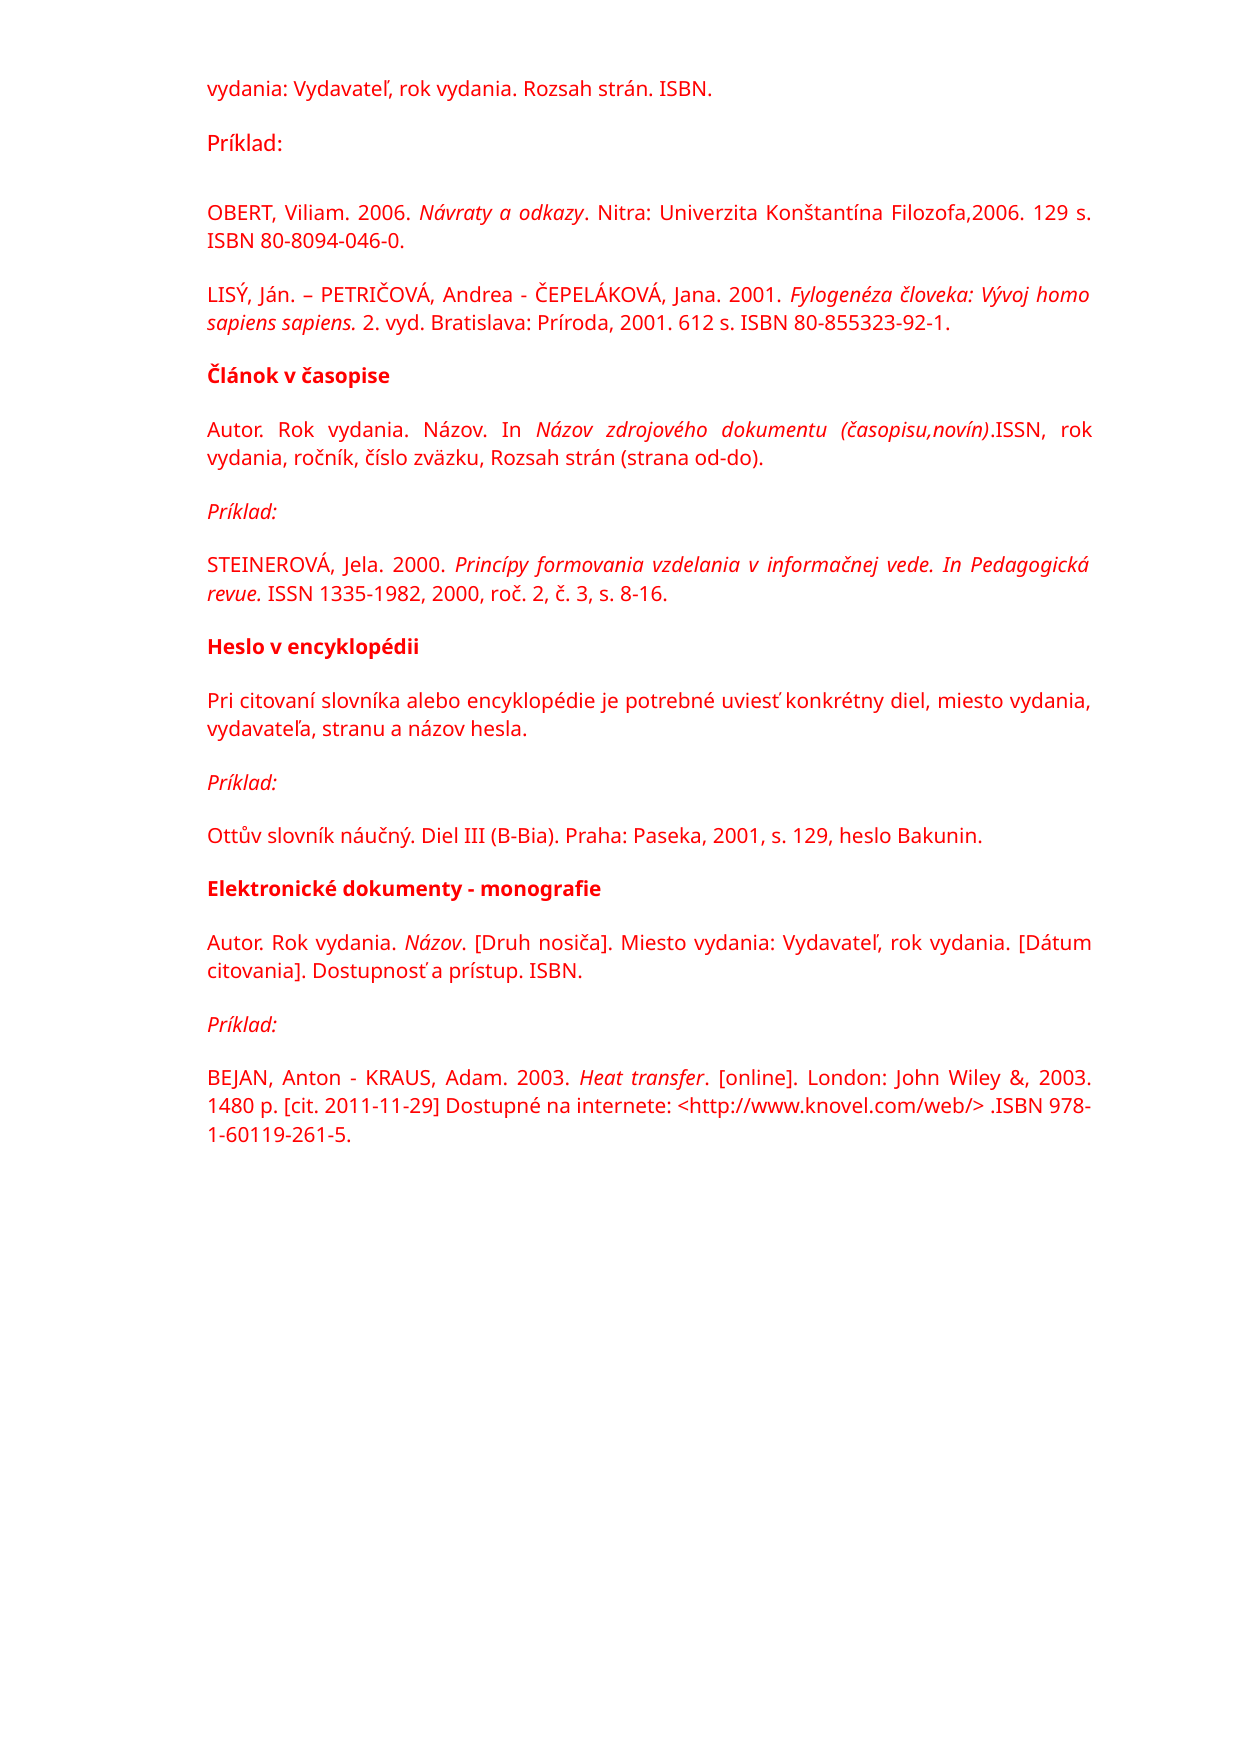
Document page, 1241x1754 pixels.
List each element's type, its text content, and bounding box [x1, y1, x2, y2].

text Autor. Rok vydania. Názov. In Názov zdrojového dokumentu (časopisu,novín).ISSN, rok vydania, ročník, číslo zväzku, Rozsah strán (strana od-do). [207, 415, 1092, 472]
text Príklad: [207, 127, 1092, 158]
text Článok v časopise [207, 362, 1092, 390]
text Elektronické dokumenty - monografie [207, 874, 1092, 903]
text Heslo v encyklopédii [207, 632, 1092, 661]
text BEJAN, Anton - KRAUS, Adam. 2003. Heat transfer. [online]. London: John Wiley &, 2003. 1480 p. [cit. 2011-11-29] Dostupné na internete: <http://www.knovel.com/web/> .ISBN 978-1-60119-261-5. [207, 1063, 1092, 1148]
text Príklad: [207, 497, 1092, 525]
text OBERT, Viliam. 2006. Návraty a odkazy. Nitra: Univerzita Konštantína Filozofa,2006. 129 s. ISBN 80-8094-046-0. [207, 198, 1092, 255]
text Autor. Rok vydania. Názov. [Druh nosiča]. Miesto vydania: Vydavateľ, rok vydania. [Dátum citovania]. Dostupnosť a prístup. ISBN. [207, 928, 1092, 985]
text Pri citovaní slovníka alebo encyklopédie je potrebné uviesť konkrétny diel, miesto vydania, vydavateľa, stranu a názov hesla. [207, 686, 1092, 743]
text Príklad: [207, 1010, 1092, 1038]
text STEINEROVÁ, Jela. 2000. Princípy formovania vzdelania v informačnej vede. In Pedagogická revue. ISSN 1335-1982, 2000, roč. 2, č. 3, s. 8-16. [207, 550, 1092, 607]
text Príklad: [207, 768, 1092, 796]
text Ottův slovník náučný. Diel III (B-Bia). Praha: Paseka, 2001, s. 129, heslo Bakunin. [207, 821, 1092, 849]
text vydania: Vydavateľ, rok vydania. Rozsah strán. ISBN. [207, 74, 1092, 102]
text LISÝ, Ján. – PETRIČOVÁ, Andrea - ČEPELÁKOVÁ, Jana. 2001. Fylogenéza človeka: Vývoj homo sapiens sapiens. 2. vyd. Bratislava: Príroda, 2001. 612 s. ISBN 80-855323-92-1. [207, 280, 1092, 337]
